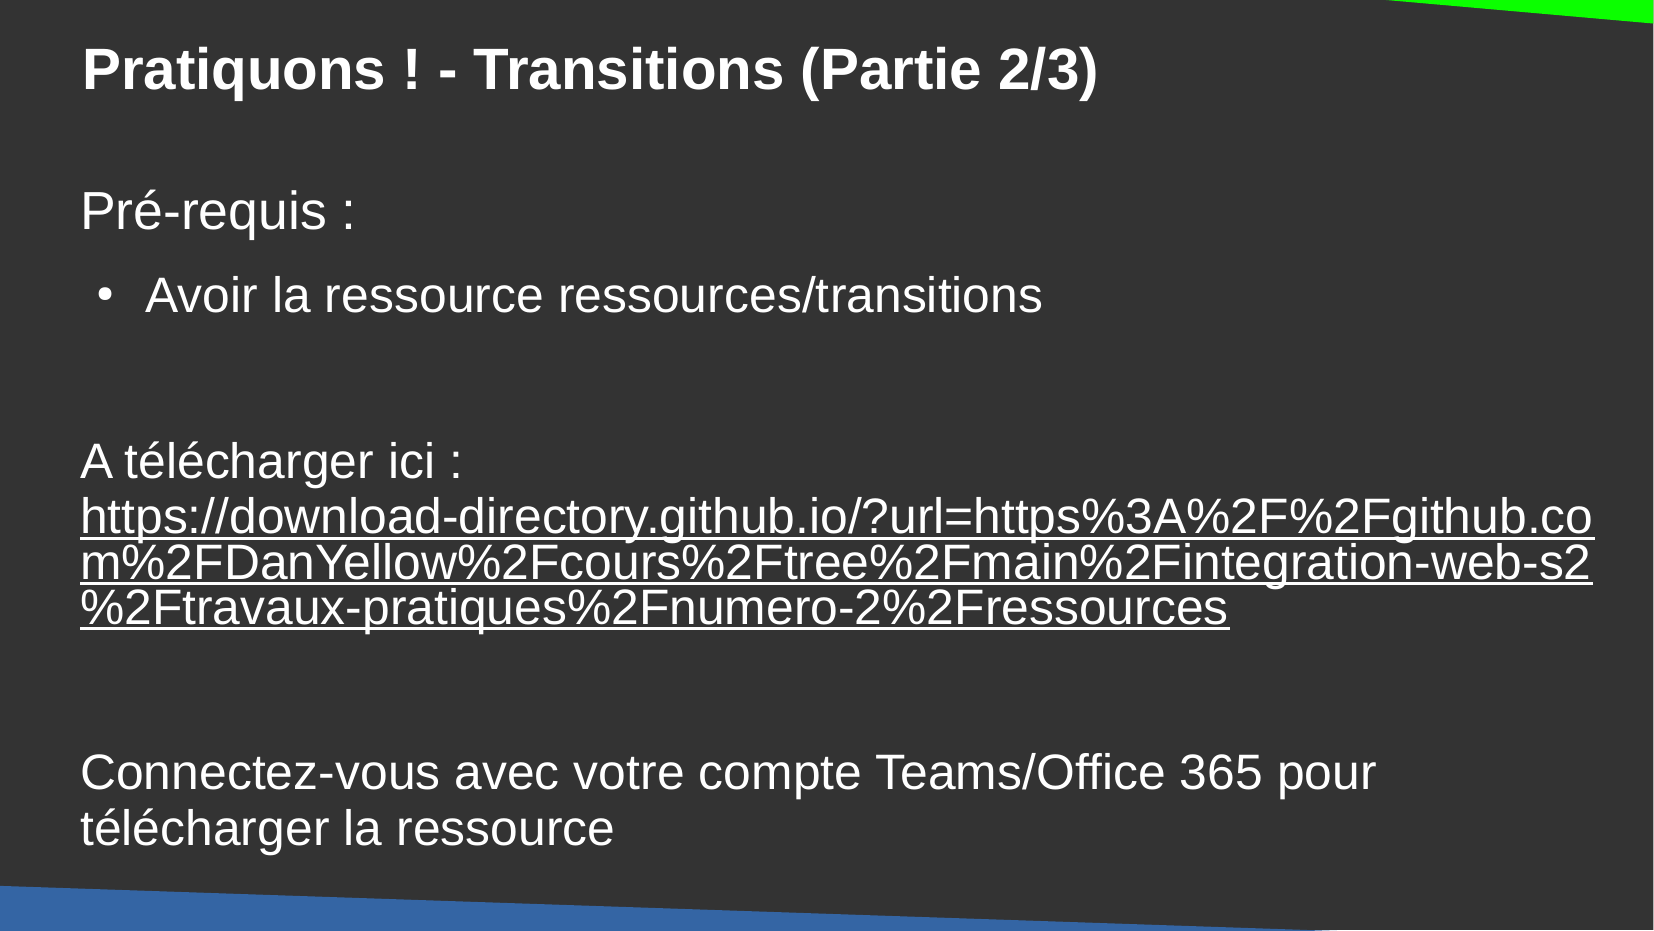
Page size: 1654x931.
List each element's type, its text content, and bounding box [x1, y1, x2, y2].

title Pratiquons ! - Transitions (Partie 2/3) [82, 37, 1571, 114]
text_box [1386, 0, 1654, 24]
text_box [0, 885, 1337, 931]
list Pré-requis : Avoir la ressource ressources/transitions A télécharger ici : https://download-directory.github.io/?url=https%3A%2F%2Fgithub.com%2FDanYellow%2Fcours%2Ftree%2Fmain%2Fintegration-web-s2%2Ftravaux-pratiques%2Fnumero-2%2Fressources Connectez-vous avec votre compte Teams/Office 365 pour télécharger la ressource [80, 180, 1620, 766]
